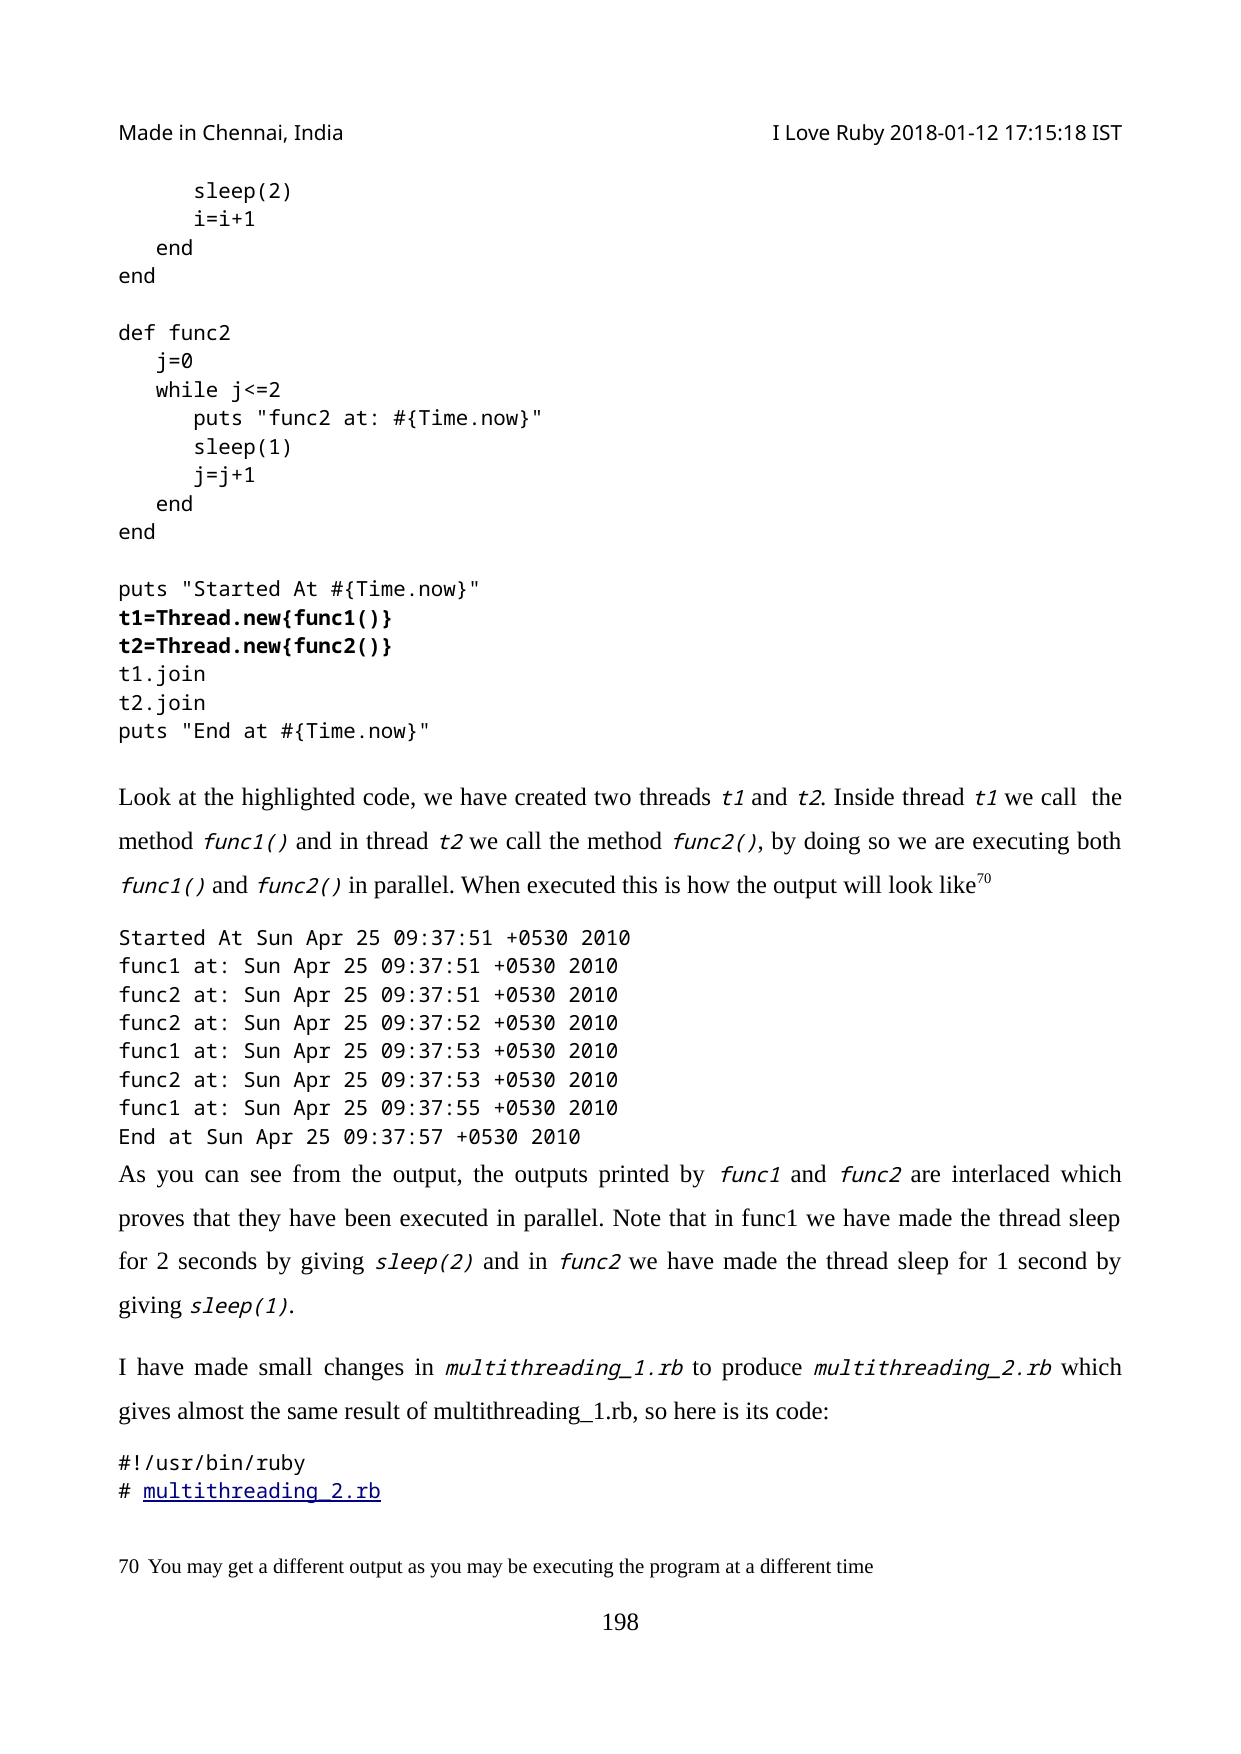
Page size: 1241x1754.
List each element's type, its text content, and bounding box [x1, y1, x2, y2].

text func2 at: Sun Apr 25 09:37:53 +0530 2010 [118, 1065, 1122, 1093]
text j=0 [118, 347, 1122, 375]
text func2 at: Sun Apr 25 09:37:52 +0530 2010 [118, 1008, 1122, 1037]
text puts "func2 at: #{Time.now}" [118, 403, 1122, 432]
text Look at the highlighted code, we have created two threads t1 and t2. Inside thread t1 we call the method func1() and in thread t2 we call the method func2(), by doing so we are executing both func1() and func2() in parallel. When executed this is how the output will look like [118, 782, 1122, 899]
text j=j+1 [118, 460, 1122, 489]
text i=i+1 [118, 204, 1122, 233]
text end [118, 233, 1122, 261]
text func1 at: Sun Apr 25 09:37:51 +0530 2010 [118, 951, 1122, 980]
text end [118, 261, 1122, 290]
text Started At Sun Apr 25 09:37:51 +0530 2010 [118, 923, 1122, 951]
text t2=Thread.new{func2()} [118, 631, 1122, 659]
text end [118, 517, 1122, 546]
text func1 at: Sun Apr 25 09:37:53 +0530 2010 [118, 1037, 1122, 1065]
text t1=Thread.new{func1()} [118, 603, 1122, 631]
text t2.join [118, 688, 1122, 716]
text sleep(1) [118, 432, 1122, 460]
text #!/usr/bin/ruby [118, 1448, 1122, 1476]
text t1.join [118, 659, 1122, 688]
text I have made small changes in multithreading_1.rb to produce multithreading_2.rb which gives almost the same result of multithreading_1.rb, so here is its code: [118, 1352, 1122, 1424]
text func1 at: Sun Apr 25 09:37:55 +0530 2010 [118, 1093, 1122, 1122]
text def func2 [118, 318, 1122, 347]
text # multithreading_2.rb [118, 1476, 1122, 1504]
text You may get a different output as you may be executing the program at a different time [118, 1553, 1122, 1578]
text end [118, 489, 1122, 517]
text while j<=2 [118, 375, 1122, 403]
text sleep(2) [118, 176, 1122, 204]
text puts "End at #{Time.now}" [118, 716, 1122, 745]
text End at Sun Apr 25 09:37:57 +0530 2010 [118, 1122, 1122, 1150]
text func2 at: Sun Apr 25 09:37:51 +0530 2010 [118, 980, 1122, 1008]
text As you can see from the output, the outputs printed by func1 and func2 are interlaced which proves that they have been executed in parallel. Note that in func1 we have made the thread sleep for 2 seconds by giving sleep(2) and in func2 we have made the thread sleep for 1 second by giving sleep(1). [118, 1159, 1122, 1319]
text puts "Started At #{Time.now}" [118, 574, 1122, 603]
